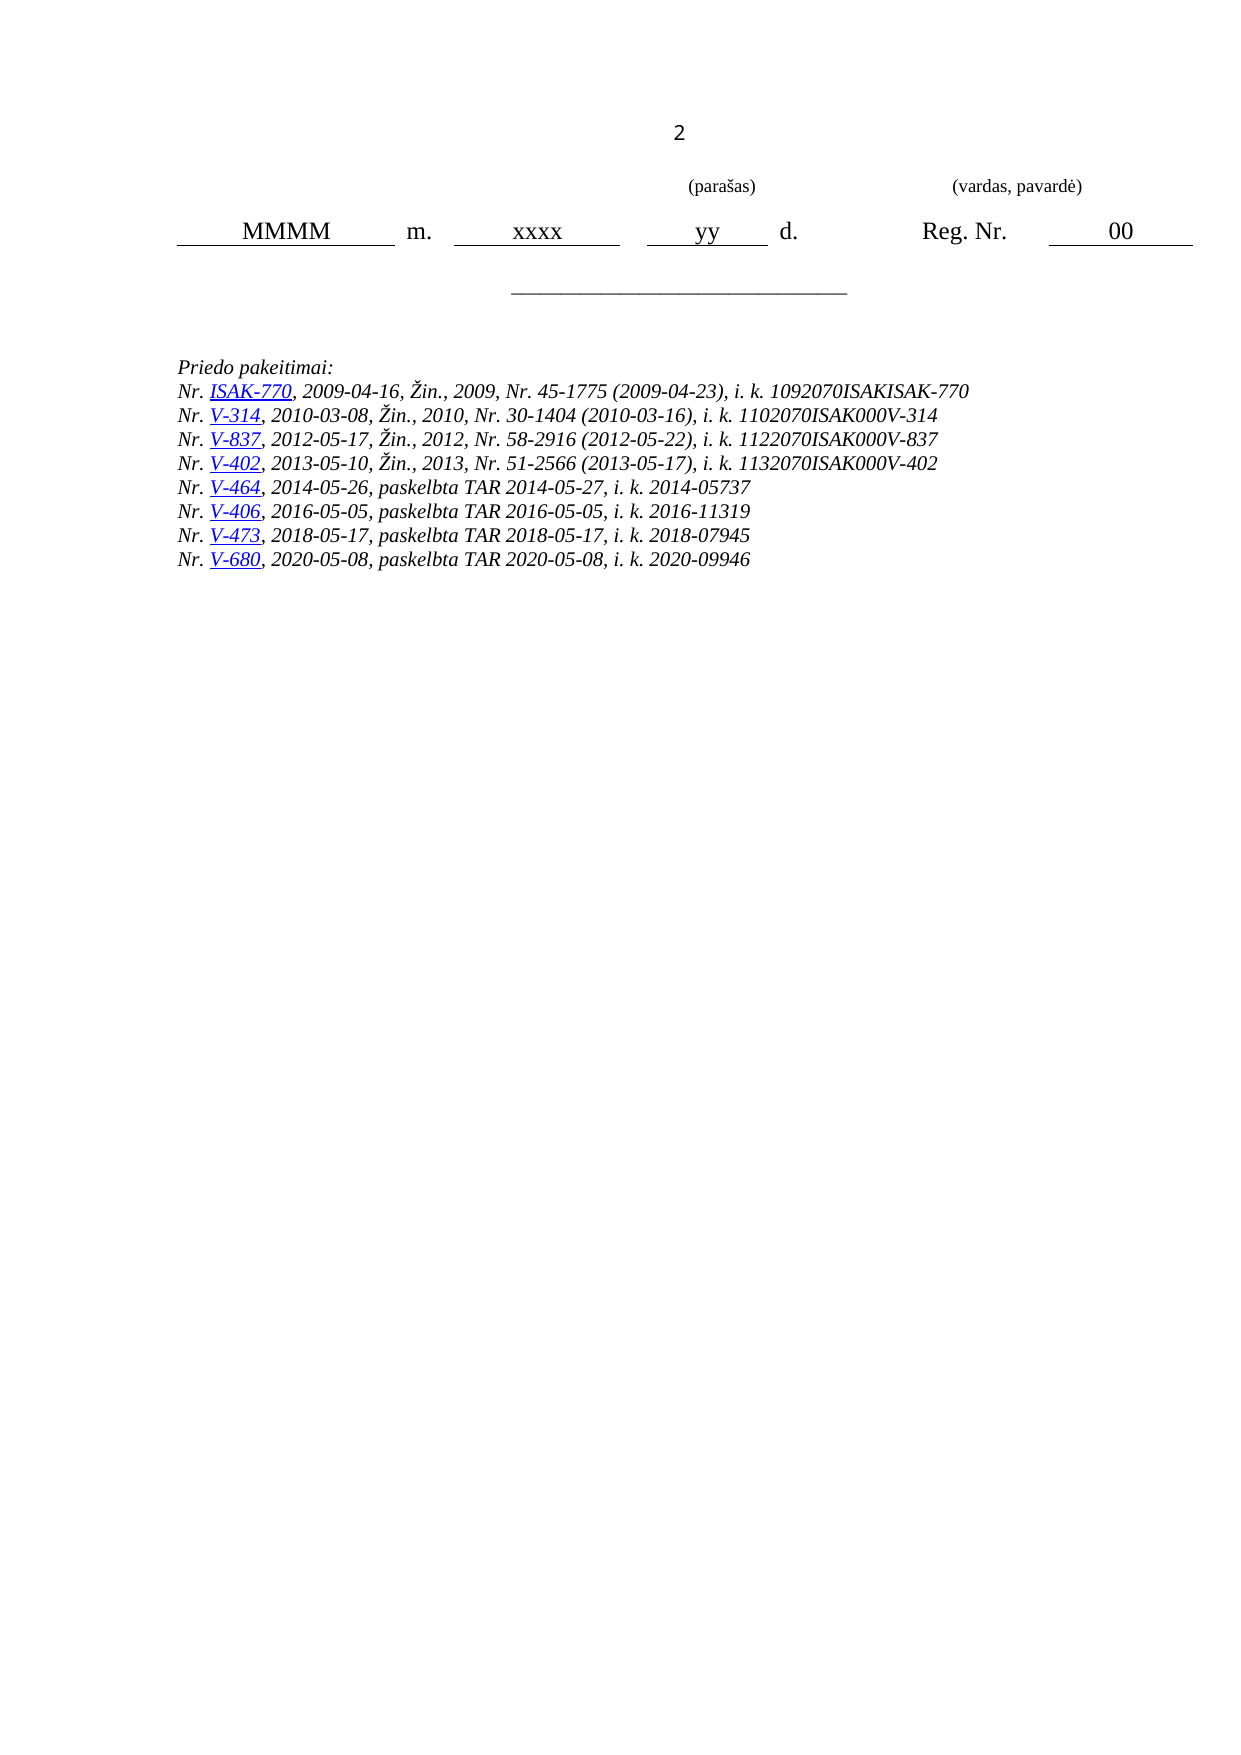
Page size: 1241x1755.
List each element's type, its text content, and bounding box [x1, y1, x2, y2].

table_header Reg. Nr. [842, 216, 1049, 244]
text Priedo pakeitimai: [177, 354, 1181, 379]
table_header MMMM [177, 216, 395, 244]
text Nr. V-837, 2012-05-17, Žin., 2012, Nr. 58-2916 (2012-05-22), i. k. 1122070ISAK000V-837 [177, 427, 1181, 451]
table_header 00 [1049, 216, 1193, 244]
text Nr. V-406, 2016-05-05, paskelbta TAR 2016-05-05, i. k. 2016-11319 [177, 499, 1181, 523]
text Nr. ISAK-770, 2009-04-16, Žin., 2009, Nr. 45-1775 (2009-04-23), i. k. 1092070ISAKISAK-770 [177, 379, 1181, 403]
table_header d. [768, 216, 817, 244]
table_header m. [395, 216, 454, 244]
text Nr. V-680, 2020-05-08, paskelbta TAR 2020-05-08, i. k. 2020-09946 [177, 547, 1181, 571]
text Nr. V-402, 2013-05-10, Žin., 2013, Nr. 51-2566 (2013-05-17), i. k. 1132070ISAK000V-402 [177, 451, 1181, 475]
text __________________________________ [177, 274, 1181, 297]
text Nr. V-473, 2018-05-17, paskelbta TAR 2018-05-17, i. k. 2018-07945 [177, 523, 1181, 547]
text Nr. V-314, 2010-03-08, Žin., 2010, Nr. 30-1404 (2010-03-16), i. k. 1102070ISAK000V-314 [177, 403, 1181, 427]
text Nr. V-464, 2014-05-26, paskelbta TAR 2014-05-27, i. k. 2014-05737 [177, 475, 1181, 499]
table_header xxxx [454, 216, 620, 244]
table_header yy [647, 216, 768, 244]
table_header [817, 216, 842, 244]
text (parašas) (vardas, pavardė) [177, 175, 1181, 197]
table_header [620, 216, 647, 244]
